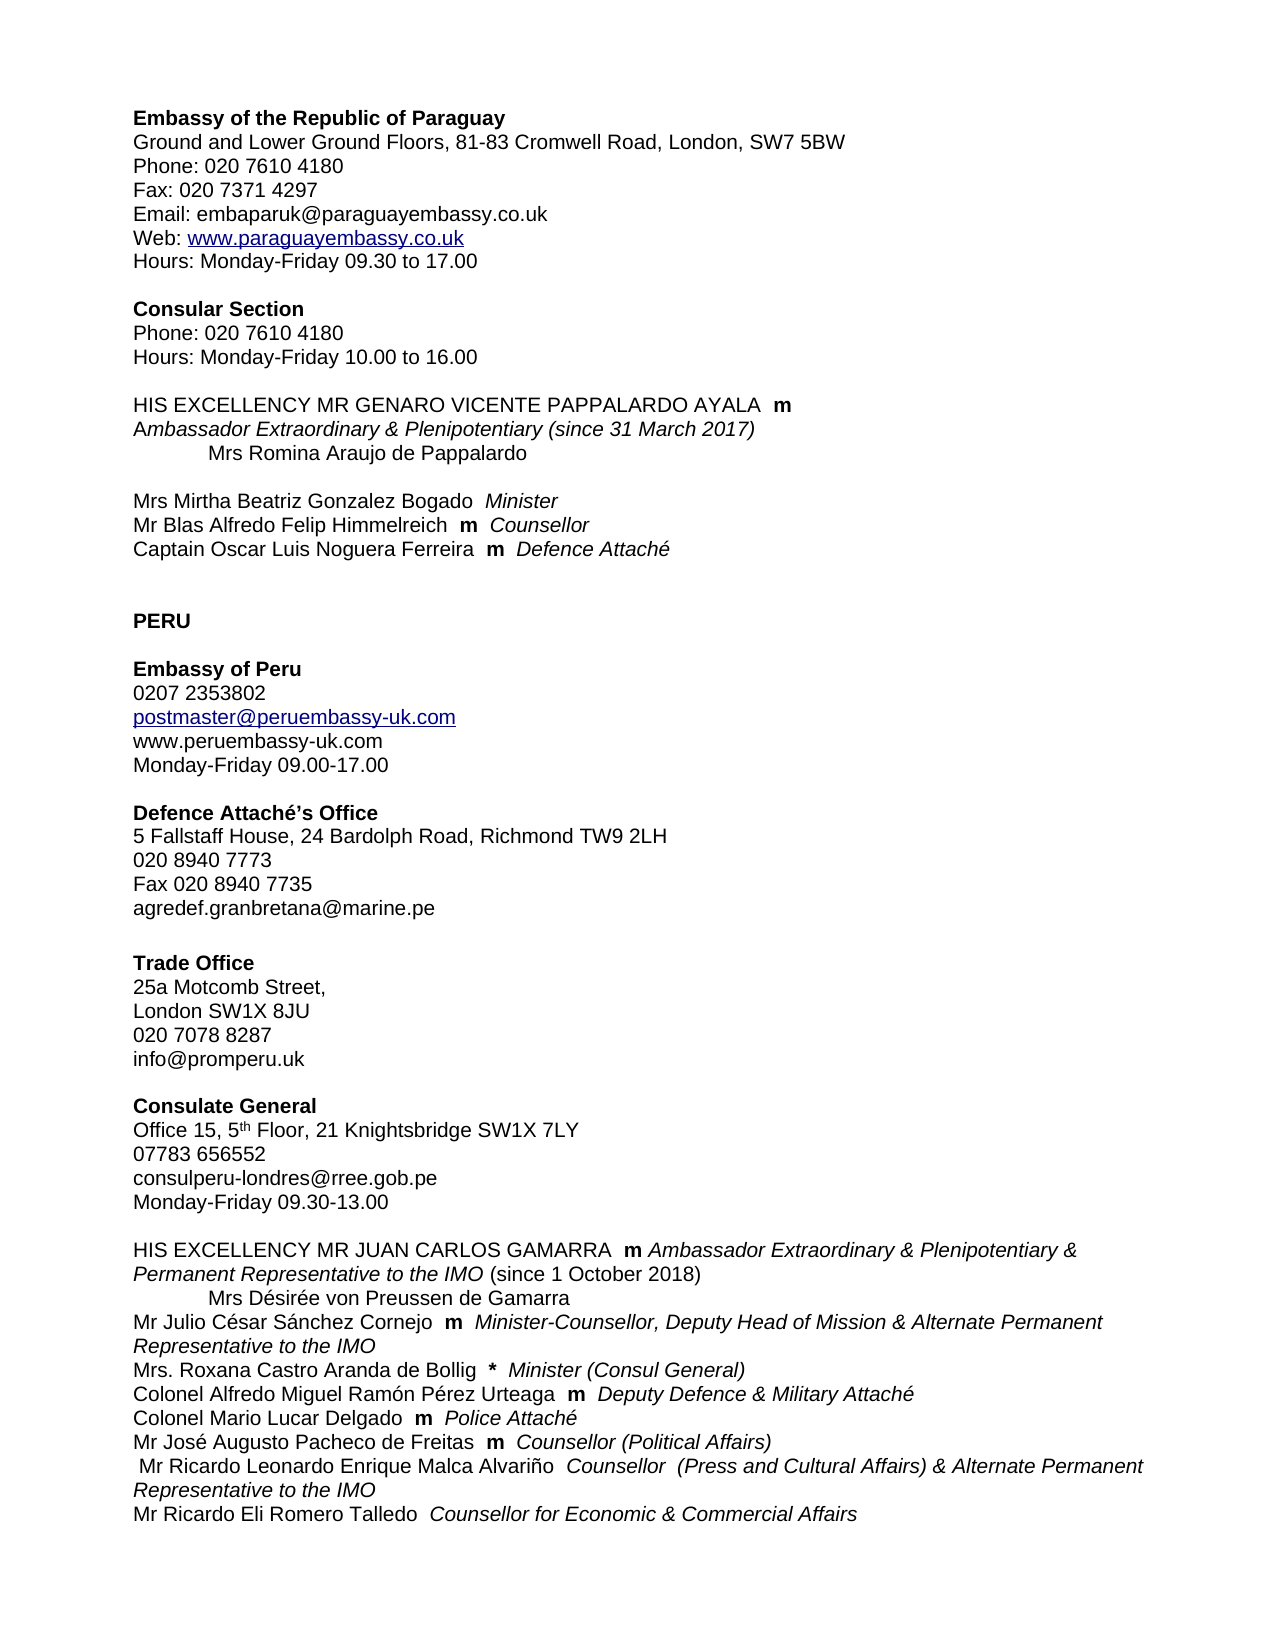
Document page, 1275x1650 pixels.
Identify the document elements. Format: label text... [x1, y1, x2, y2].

text Consulate General [133, 1094, 1181, 1118]
text Web: www.paraguayembassy.co.uk [133, 225, 1181, 249]
text agredef.granbretana@marine.pe [133, 896, 1181, 920]
text postmaster@peruembassy-uk.com [133, 704, 1181, 728]
text London SW1X 8JU [133, 998, 1181, 1022]
text 020 8940 7773 [133, 848, 1181, 872]
text Mrs Mirtha Beatriz Gonzalez Bogado Minister [133, 489, 1181, 513]
text 07783 656552 [133, 1142, 1181, 1166]
text PERU [133, 609, 1181, 633]
text Mr Ricardo Leonardo Enrique Malca Alvariño Counsellor (Press and Cultural Affairs) & Alternate Permanent Representative to the IMO [133, 1454, 1181, 1502]
text Captain Oscar Luis Noguera Ferreira m Defence Attaché [133, 537, 1181, 561]
text Office 15, 5th Floor, 21 Knightsbridge SW1X 7LY [133, 1118, 1181, 1142]
text Embassy of the Republic of Paraguay [133, 106, 1181, 129]
text 020 7078 8287 [133, 1022, 1181, 1046]
text Mr José Augusto Pacheco de Freitas m Counsellor (Political Affairs) [133, 1430, 1181, 1454]
text Phone: 020 7610 4180 [133, 153, 1181, 177]
text Hours: Monday-Friday 10.00 to 16.00 [133, 345, 1181, 369]
text Hours: Monday-Friday 09.30 to 17.00 [133, 249, 1181, 273]
text Monday-Friday 09.30-13.00 [133, 1190, 1181, 1214]
text Colonel Mario Lucar Delgado m Police Attaché [133, 1406, 1181, 1430]
text Mrs. Roxana Castro Aranda de Bollig * Minister (Consul General) [133, 1358, 1181, 1382]
text Trade Office [133, 951, 1181, 974]
text HIS EXCELLENCY MR GENARO VICENTE PAPPALARDO AYALA m [133, 393, 1181, 417]
text Mr Blas Alfredo Felip Himmelreich m Counsellor [133, 513, 1181, 537]
text Phone: 020 7610 4180 [133, 321, 1181, 345]
text 5 Fallstaff House, 24 Bardolph Road, Richmond TW9 2LH [133, 824, 1181, 848]
text 25a Motcomb Street, [133, 974, 1181, 998]
text Embassy of Peru [133, 657, 1181, 681]
text info@promperu.uk [133, 1046, 1181, 1070]
text consulperu-londres@rree.gob.pe [133, 1166, 1181, 1190]
text HIS EXCELLENCY MR JUAN CARLOS GAMARRA m Ambassador Extraordinary & Plenipotentiary & Permanent Representative to the IMO (since 1 October 2018) [133, 1238, 1181, 1286]
text Fax 020 8940 7735 [133, 872, 1181, 896]
text Defence Attaché’s Office [133, 800, 1181, 824]
text Mr Ricardo Eli Romero Talledo Counsellor for Economic & Commercial Affairs [133, 1502, 1181, 1526]
text Mrs Romina Araujo de Pappalardo [133, 441, 1181, 465]
text Ambassador Extraordinary & Plenipotentiary (since 31 March 2017) [133, 417, 1181, 441]
text 0207 2353802 [133, 681, 1181, 704]
text Mrs Désirée von Preussen de Gamarra [133, 1286, 1181, 1310]
text www.peruembassy-uk.com [133, 728, 1181, 752]
text Monday-Friday 09.00-17.00 [133, 752, 1181, 776]
text Fax: 020 7371 4297 [133, 177, 1181, 201]
text Mr Julio César Sánchez Cornejo m Minister-Counsellor, Deputy Head of Mission & Alternate Permanent Representative to the IMO [133, 1310, 1181, 1358]
text Colonel Alfredo Miguel Ramón Pérez Urteaga m Deputy Defence & Military Attaché [133, 1382, 1181, 1406]
subtitle Consular Section [133, 297, 1181, 321]
text Ground and Lower Ground Floors, 81-83 Cromwell Road, London, SW7 5BW [133, 129, 1181, 153]
text Email: embaparuk@paraguayembassy.co.uk [133, 201, 1181, 225]
